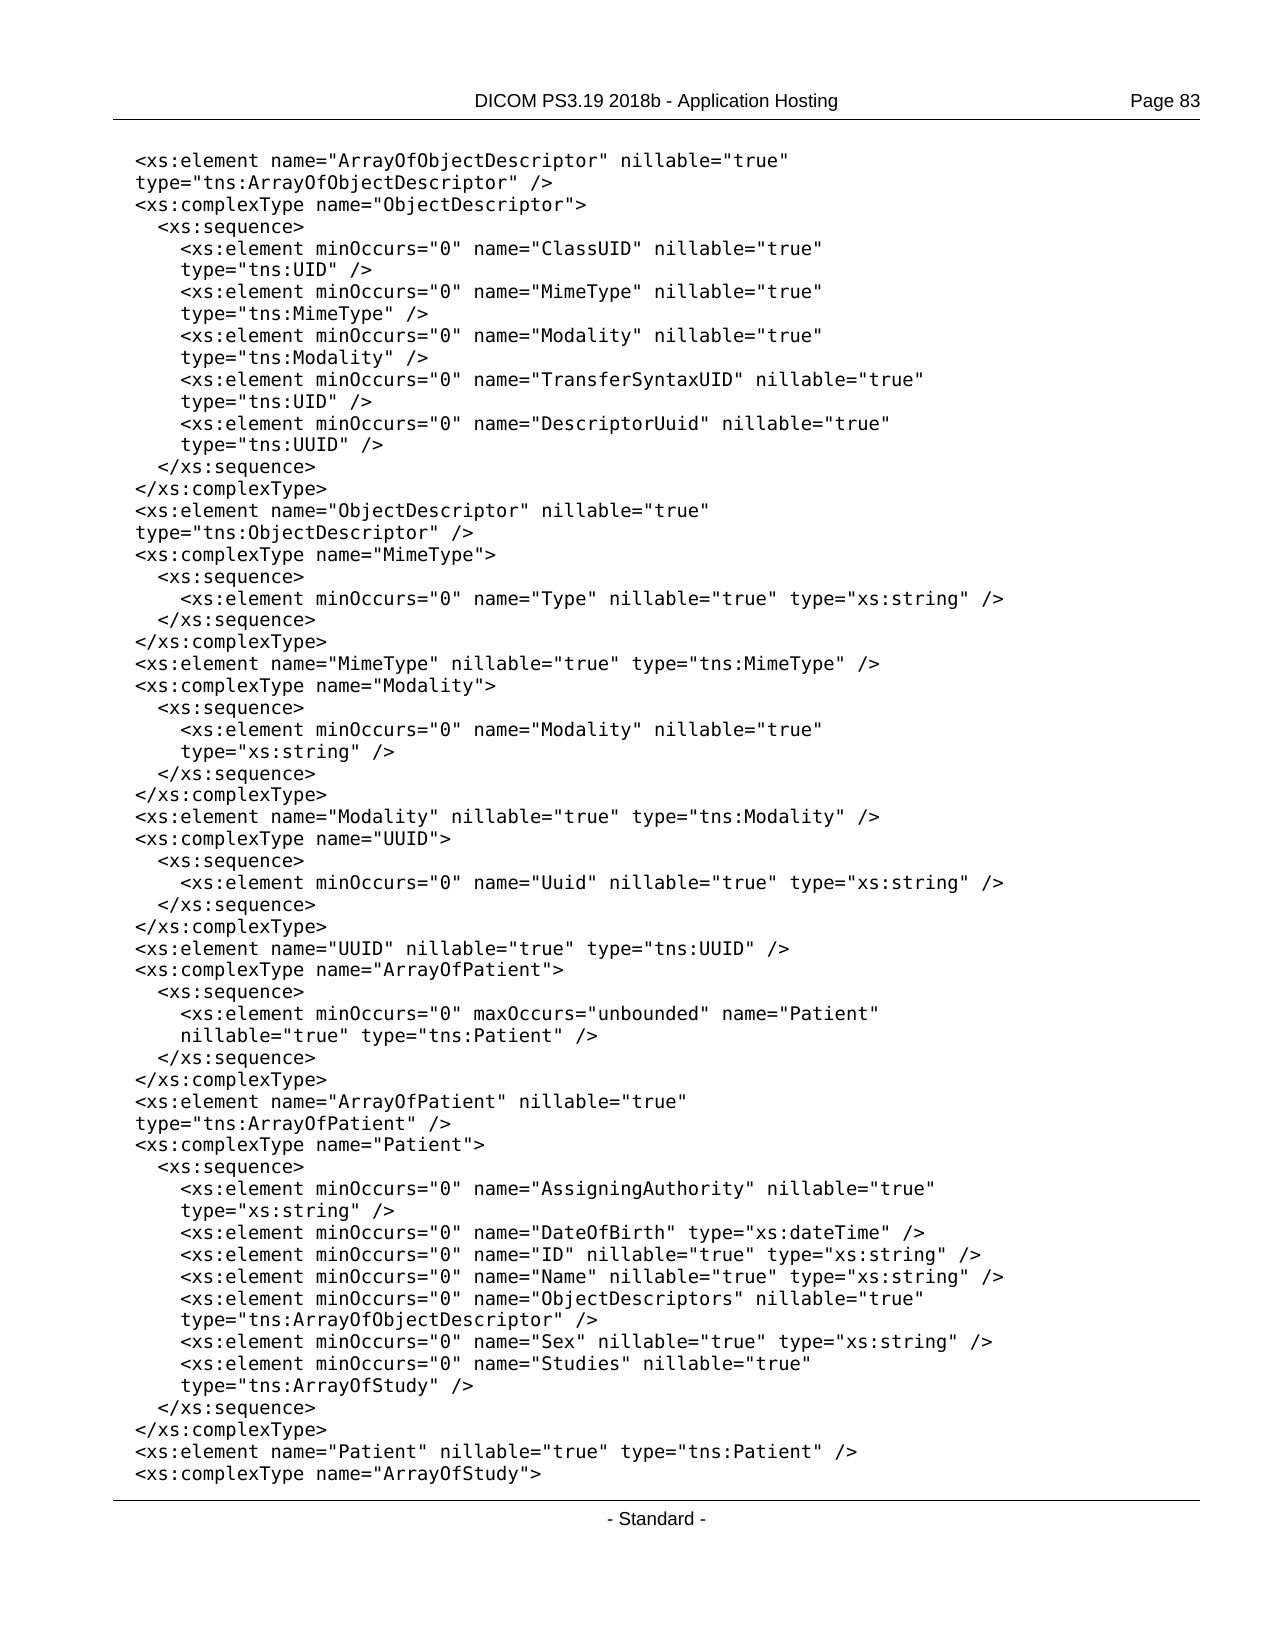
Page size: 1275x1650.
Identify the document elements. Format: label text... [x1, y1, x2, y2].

text <xs:element name="ArrayOfObjectDescriptor" nillable="true" type="tns:ArrayOfObjectDescriptor" /> <xs:complexType name="ObjectDescriptor"> <xs:sequence> <xs:element minOccurs="0" name="ClassUID" nillable="true" type="tns:UID" /> <xs:element minOccurs="0" name="MimeType" nillable="true" type="tns:MimeType" /> <xs:element minOccurs="0" name="Modality" nillable="true" type="tns:Modality" /> <xs:element minOccurs="0" name="TransferSyntaxUID" nillable="true" type="tns:UID" /> <xs:element minOccurs="0" name="DescriptorUuid" nillable="true" type="tns:UUID" /> </xs:sequence> </xs:complexType> <xs:element name="ObjectDescriptor" nillable="true" type="tns:ObjectDescriptor" /> <xs:complexType name="MimeType"> <xs:sequence> <xs:element minOccurs="0" name="Type" nillable="true" type="xs:string" /> </xs:sequence> </xs:complexType> <xs:element name="MimeType" nillable="true" type="tns:MimeType" /> <xs:complexType name="Modality"> <xs:sequence> <xs:element minOccurs="0" name="Modality" nillable="true" type="xs:string" /> </xs:sequence> </xs:complexType> <xs:element name="Modality" nillable="true" type="tns:Modality" /> <xs:complexType name="UUID"> <xs:sequence> <xs:element minOccurs="0" name="Uuid" nillable="true" type="xs:string" /> </xs:sequence> </xs:complexType> <xs:element name="UUID" nillable="true" type="tns:UUID" /> <xs:complexType name="ArrayOfPatient"> <xs:sequence> <xs:element minOccurs="0" maxOccurs="unbounded" name="Patient" nillable="true" type="tns:Patient" /> </xs:sequence> </xs:complexType> <xs:element name="ArrayOfPatient" nillable="true" type="tns:ArrayOfPatient" /> <xs:complexType name="Patient"> <xs:sequence> <xs:element minOccurs="0" name="AssigningAuthority" nillable="true" type="xs:string" /> <xs:element minOccurs="0" name="DateOfBirth" type="xs:dateTime" /> <xs:element minOccurs="0" name="ID" nillable="true" type="xs:string" /> <xs:element minOccurs="0" name="Name" nillable="true" type="xs:string" /> <xs:element minOccurs="0" name="ObjectDescriptors" nillable="true" type="tns:ArrayOfObjectDescriptor" /> <xs:element minOccurs="0" name="Sex" nillable="true" type="xs:string" /> <xs:element minOccurs="0" name="Studies" nillable="true" type="tns:ArrayOfStudy" /> </xs:sequence> </xs:complexType> <xs:element name="Patient" nillable="true" type="tns:Patient" /> <xs:complexType name="ArrayOfStudy"> [112, 150, 1200, 1484]
